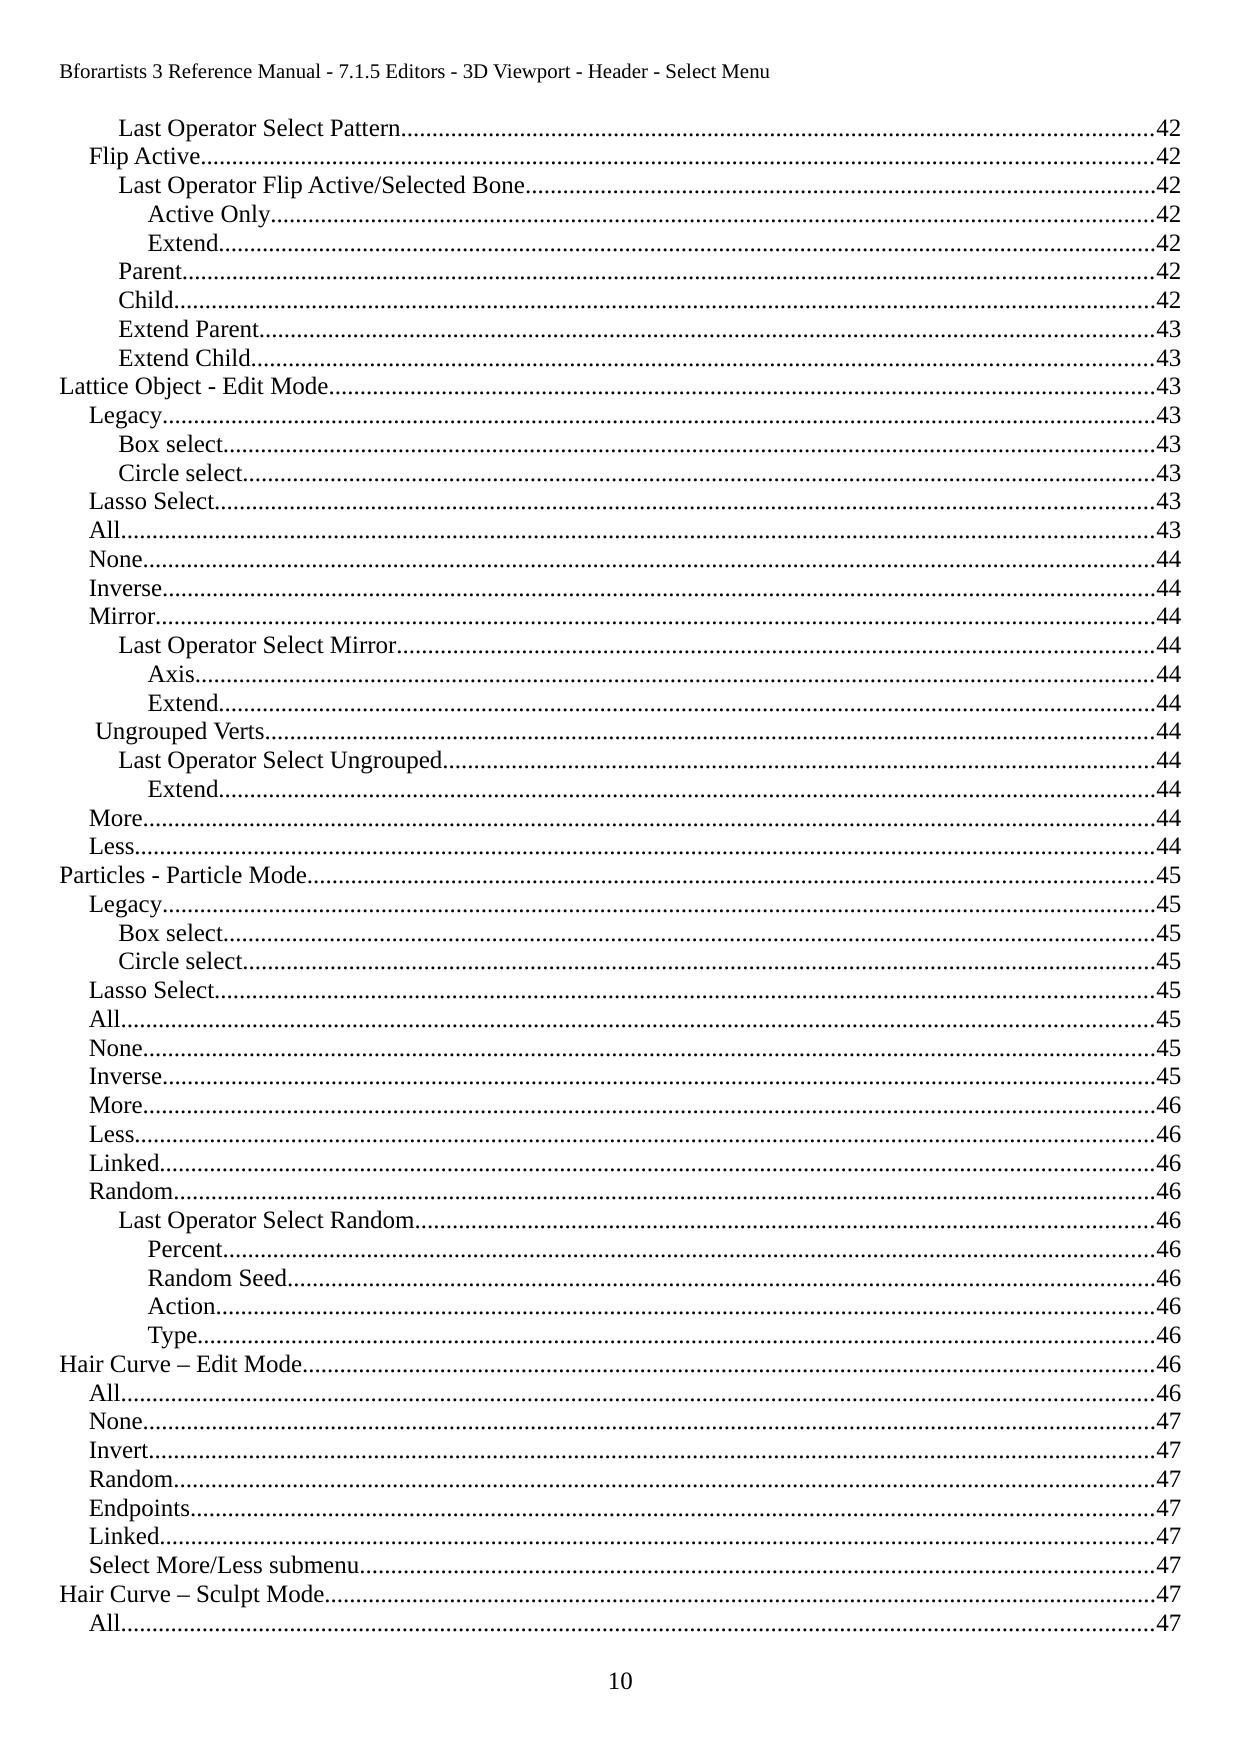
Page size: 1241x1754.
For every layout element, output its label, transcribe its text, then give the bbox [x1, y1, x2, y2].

text Axis 44 [147, 659, 1181, 688]
text Circle select 45 [118, 946, 1181, 975]
text Box select 43 [118, 429, 1181, 458]
text Hair Curve – Edit Mode 46 [59, 1349, 1181, 1378]
text Invert 47 [88, 1435, 1181, 1464]
text Active Only 42 [147, 199, 1181, 228]
text Last Operator Select Random 46 [118, 1205, 1181, 1234]
text All 47 [88, 1608, 1181, 1636]
text None 44 [88, 544, 1181, 573]
text Random 46 [88, 1176, 1181, 1205]
text All 45 [88, 1004, 1181, 1033]
text Lasso Select 43 [88, 486, 1181, 515]
text Extend Child 43 [118, 343, 1181, 371]
text None 47 [88, 1406, 1181, 1435]
text All 46 [88, 1378, 1181, 1406]
text More 44 [88, 803, 1181, 831]
text Parent 42 [118, 256, 1181, 285]
text Action 46 [147, 1291, 1181, 1320]
text Endpoints 47 [88, 1493, 1181, 1521]
text Inverse 44 [88, 573, 1181, 601]
text Last Operator Flip Active/Selected Bone 42 [118, 170, 1181, 199]
text Linked 46 [88, 1148, 1181, 1176]
text Random 47 [88, 1464, 1181, 1493]
text Last Operator Select Mirror 44 [118, 630, 1181, 659]
text Linked 47 [88, 1521, 1181, 1550]
text Type 46 [147, 1320, 1181, 1349]
text Flip Active 42 [88, 141, 1181, 170]
text Extend Parent 43 [118, 314, 1181, 343]
text Hair Curve – Sculpt Mode 47 [59, 1579, 1181, 1608]
text Select More/Less submenu 47 [88, 1550, 1181, 1579]
text Extend 42 [147, 228, 1181, 256]
text Percent 46 [147, 1234, 1181, 1263]
text Last Operator Select Pattern 42 [118, 113, 1181, 141]
text Less 44 [88, 831, 1181, 860]
text Extend 44 [147, 774, 1181, 803]
text Legacy 45 [88, 889, 1181, 918]
text Inverse 45 [88, 1061, 1181, 1090]
text Ungrouped Verts 44 [88, 716, 1181, 745]
text Last Operator Select Ungrouped 44 [118, 745, 1181, 774]
text Less 46 [88, 1119, 1181, 1148]
text None 45 [88, 1033, 1181, 1061]
text Lasso Select 45 [88, 975, 1181, 1004]
text Random Seed 46 [147, 1263, 1181, 1291]
text Mirror 44 [88, 601, 1181, 630]
text Extend 44 [147, 688, 1181, 716]
text Lattice Object - Edit Mode 43 [59, 371, 1181, 400]
text All 43 [88, 515, 1181, 544]
text Circle select 43 [118, 458, 1181, 486]
text More 46 [88, 1090, 1181, 1119]
text Legacy 43 [88, 400, 1181, 429]
text Child 42 [118, 285, 1181, 314]
text Particles - Particle Mode 45 [59, 860, 1181, 889]
text Box select 45 [118, 918, 1181, 946]
